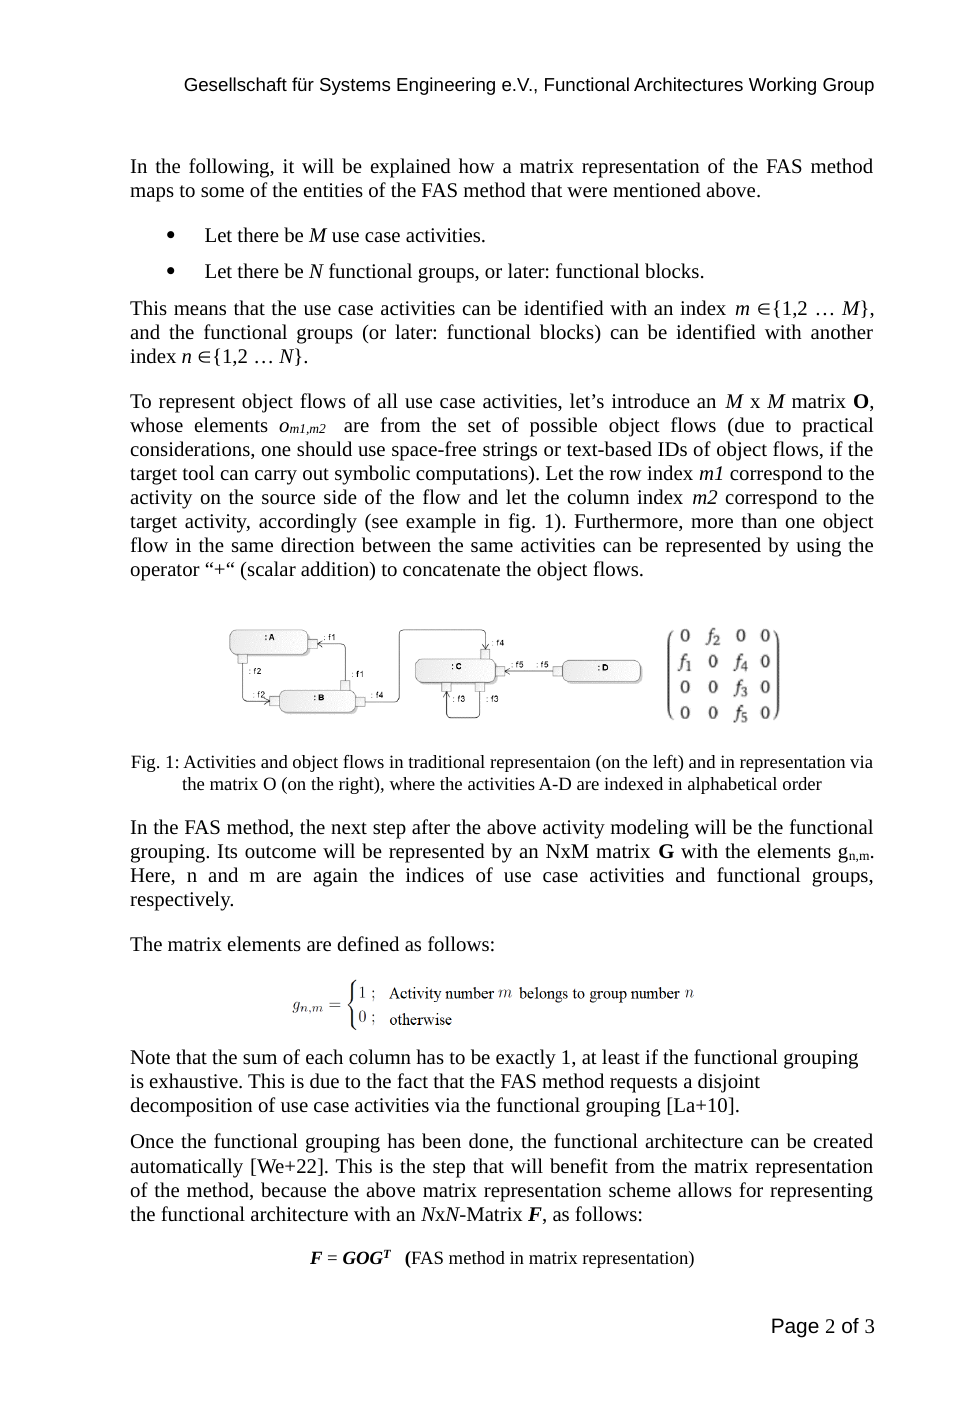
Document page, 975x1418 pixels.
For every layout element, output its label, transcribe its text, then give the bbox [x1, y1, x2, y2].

picture [223, 625, 648, 720]
text Fig. 1: Activities and object flows in traditional representaion (on the left) and in representation via the matrix O (on the right), where the activities A-D are indexed in alphabetical order [130, 751, 874, 794]
text In the following, it will be explained how a matrix representation of the FAS method maps to some of the entities of the FAS method that were mentioned above. [130, 153, 874, 202]
text In the FAS method, the next step after the above activity modeling will be the functional grouping. Its outcome will be represented by an NxM matrix G with the elements gn,m. Here, n and m are again the indices of use case activities and functional groups, respectively. [130, 815, 874, 911]
text Note that the sum of each column has to be exactly 1, at least if the functional grouping is exhaustive. This is due to the fact that the FAS method requests a disjoint decomposition of use case activities via the functional grouping [La+10]. [130, 1045, 874, 1117]
text F = GOGT (FAS method in matrix representation) [130, 1247, 874, 1268]
picture [286, 977, 718, 1033]
text To represent object flows of all use case activities, let’s introduce an M x M matrix O, whose elements om1,m2 are from the set of possible object flows (due to practical considerations, one should use space-free strings or text-based IDs of object flows, if the target tool can carry out symbolic computations). Let the row index m1 correspond to the activity on the source side of the flow and let the column index m2 correspond to the target activity, accordingly (see example in fig. 1). Furthermore, more than one object flow in the same direction between the same activities can be represented by using the operator “+“ (scalar addition) to concatenate the object flows. [130, 389, 874, 581]
text The matrix elements are defined as follows: [130, 932, 874, 956]
list Let there be M use case activities. [167, 222, 874, 247]
text This means that the use case activities can be identified with an index m {1,2 … M}, and the functional groups (or later: functional blocks) can be identified with another index n {1,2 … N}. [130, 296, 874, 368]
list Let there be N functional groups, or later: functional blocks. [167, 259, 874, 283]
picture [663, 625, 782, 727]
text Once the functional grouping has been done, the functional architecture can be created automatically [We+22]. This is the step that will benefit from the matrix representation of the method, because the above matrix representation scheme allows for representing the functional architecture with an NxN-Matrix F, as follows: [130, 1129, 874, 1226]
